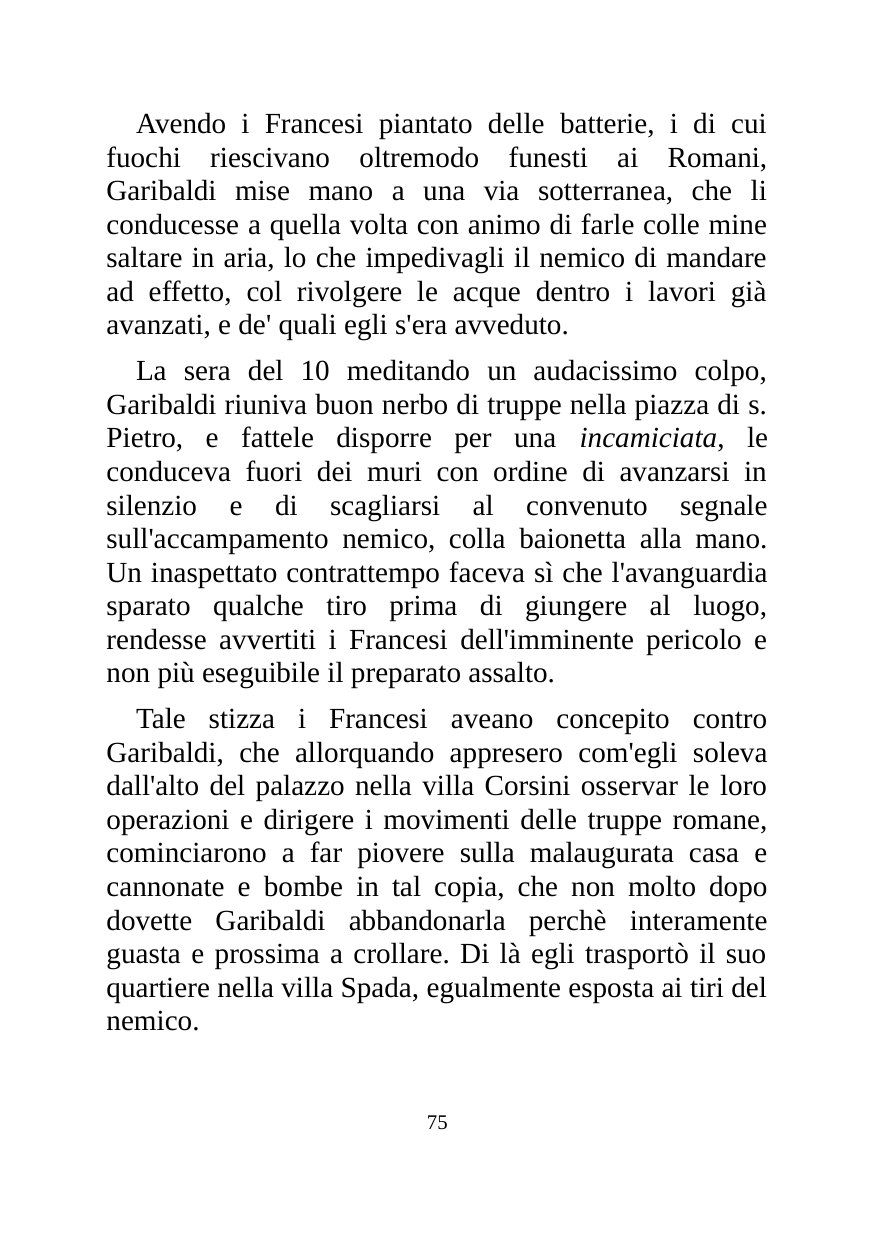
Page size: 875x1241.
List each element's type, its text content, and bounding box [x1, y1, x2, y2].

text Avendo i Francesi piantato delle batterie, i di cui fuochi riescivano oltremodo funesti ai Romani, Garibaldi mise mano a una via sotterranea, che li conducesse a quella volta con animo di farle colle mine saltare in aria, lo che impedivagli il nemico di mandare ad effetto, col rivolgere le acque dentro i lavori già avanzati, e de' quali egli s'era avveduto. [106, 106, 768, 341]
text La sera del 10 meditando un audacissimo colpo, Garibaldi riuniva buon nerbo di truppe nella piazza di s. Pietro, e fattele disporre per una incamiciata, le conduceva fuori dei muri con ordine di avanzarsi in silenzio e di scagliarsi al convenuto segnale sull'accampamento nemico, colla baionetta alla mano. Un inaspettato contrattempo faceva sì che l'avanguardia sparato qualche tiro prima di giungere al luogo, rendesse avvertiti i Francesi dell'imminente pericolo e non più eseguibile il preparato assalto. [106, 353, 768, 689]
text Tale stizza i Francesi aveano concepito contro Garibaldi, che allorquando appresero com'egli soleva dall'alto del palazzo nella villa Corsini osservar le loro operazioni e dirigere i movimenti delle truppe romane, cominciarono a far piovere sulla malaugurata casa e cannonate e bombe in tal copia, che non molto dopo dovette Garibaldi abbandonarla perchè interamente guasta e prossima a crollare. Di là egli trasportò il suo quartiere nella villa Spada, egualmente esposta ai tiri del nemico. [106, 701, 768, 1037]
